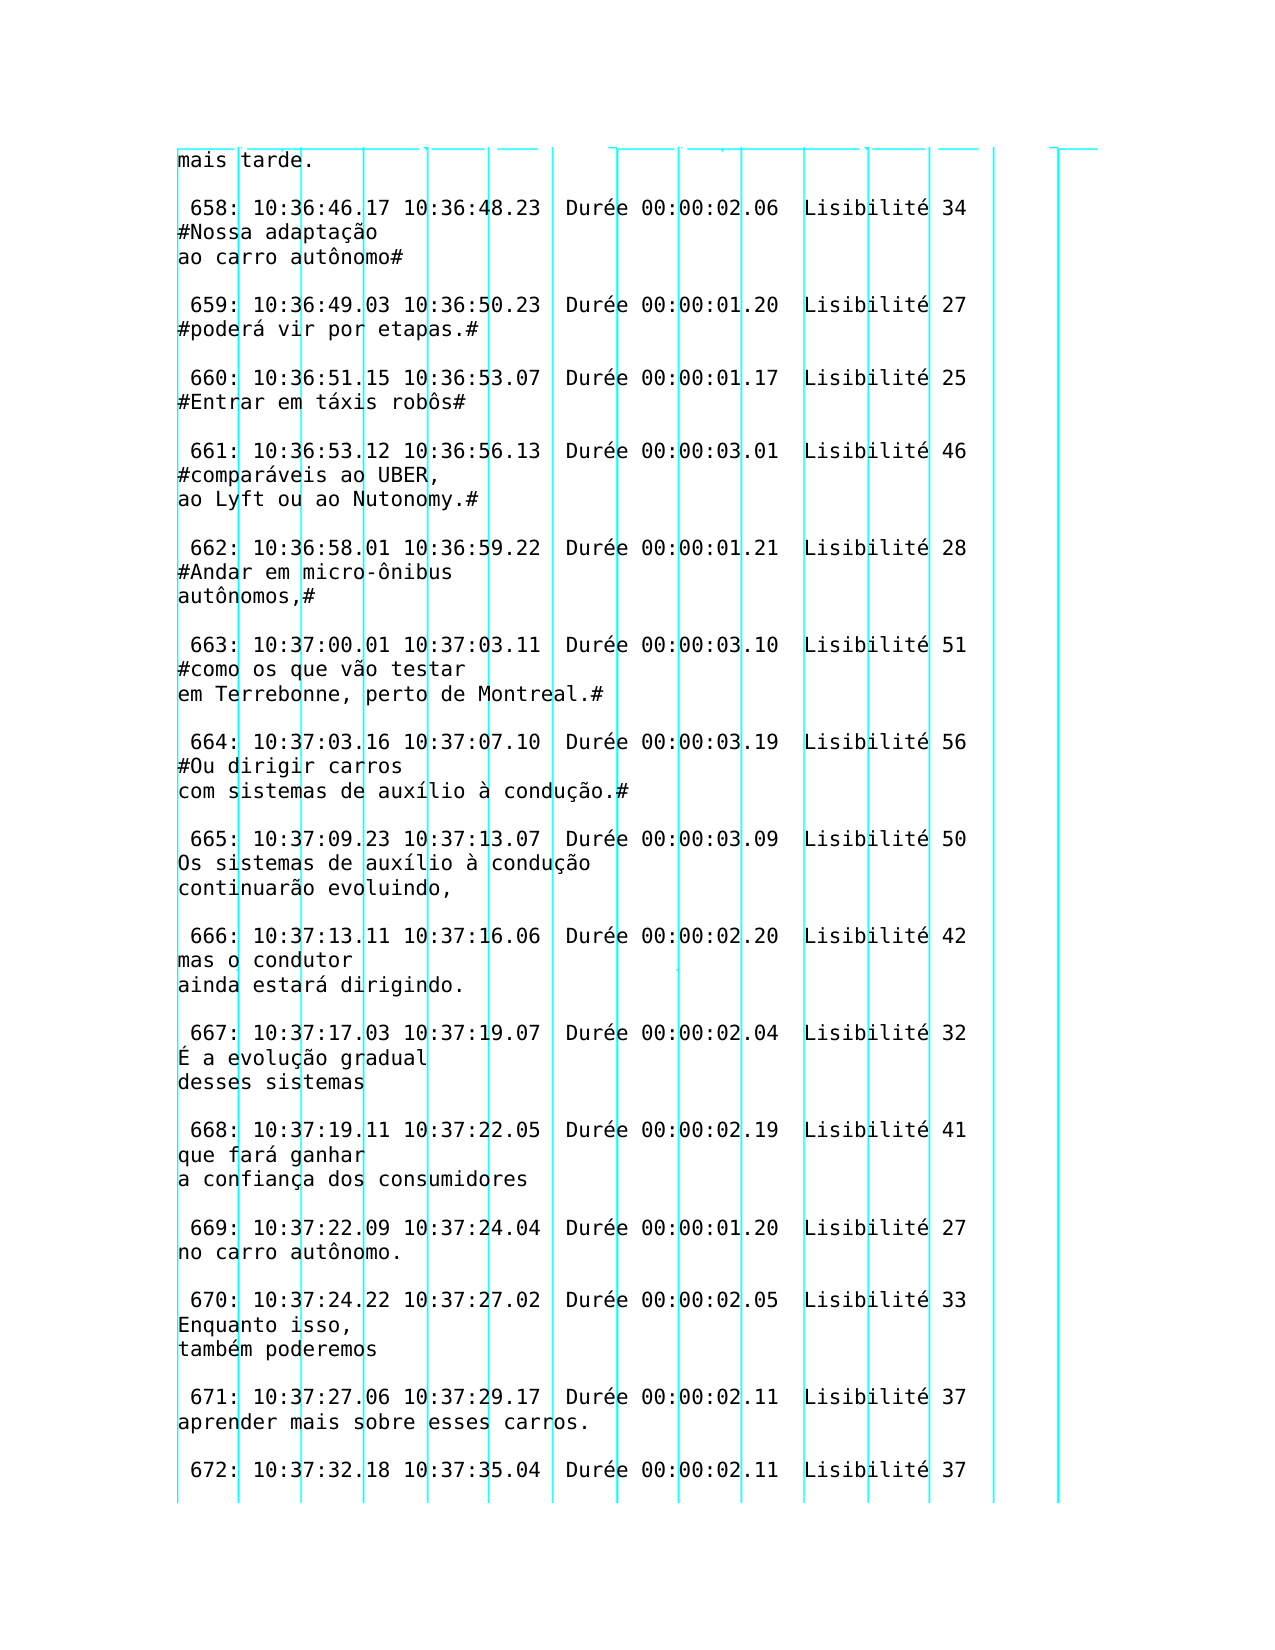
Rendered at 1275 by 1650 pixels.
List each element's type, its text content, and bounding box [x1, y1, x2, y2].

text mas o condutor [177, 948, 1098, 973]
text #Entrar em táxis robôs# [177, 390, 1098, 414]
text 663: 10:37:00.01 10:37:03.11 Durée 00:00:03.10 Lisibilité 51 [177, 633, 1098, 657]
picture [177, 1094, 1098, 1118]
text ainda estará dirigindo. [177, 973, 1098, 997]
picture [177, 1482, 1098, 1503]
text em Terrebonne, perto de Montreal.# [177, 682, 1098, 706]
text #poderá vir por etapas.# [177, 317, 1098, 342]
text também poderemos [177, 1337, 1098, 1361]
text Enquanto isso, [177, 1313, 1098, 1337]
text 666: 10:37:13.11 10:37:16.06 Durée 00:00:02.20 Lisibilité 42 [177, 924, 1098, 948]
text 665: 10:37:09.23 10:37:13.07 Durée 00:00:03.09 Lisibilité 50 [177, 827, 1098, 851]
text autônomos,# [177, 584, 1098, 609]
text 671: 10:37:27.06 10:37:29.17 Durée 00:00:02.11 Lisibilité 37 [177, 1385, 1098, 1410]
picture [177, 342, 1098, 366]
picture [177, 1361, 1098, 1385]
picture [177, 1264, 1098, 1288]
text a confiança dos consumidores [177, 1167, 1098, 1191]
picture [177, 269, 1098, 293]
text #Andar em micro-ônibus [177, 560, 1098, 584]
text #como os que vão testar [177, 657, 1098, 682]
text 662: 10:36:58.01 10:36:59.22 Durée 00:00:01.21 Lisibilité 28 [177, 536, 1098, 560]
picture [177, 1191, 1098, 1216]
text #Ou dirigir carros [177, 754, 1098, 779]
text #comparáveis ao UBER, [177, 463, 1098, 487]
text 672: 10:37:32.18 10:37:35.04 Durée 00:00:02.11 Lisibilité 37 [177, 1458, 1098, 1482]
picture [177, 803, 1098, 827]
text #Nossa adaptação [177, 220, 1098, 245]
text 664: 10:37:03.16 10:37:07.10 Durée 00:00:03.19 Lisibilité 56 [177, 730, 1098, 754]
text aprender mais sobre esses carros. [177, 1410, 1098, 1434]
text ao Lyft ou ao Nutonomy.# [177, 487, 1098, 512]
text 659: 10:36:49.03 10:36:50.23 Durée 00:00:01.20 Lisibilité 27 [177, 293, 1098, 317]
text 658: 10:36:46.17 10:36:48.23 Durée 00:00:02.06 Lisibilité 34 [177, 196, 1098, 220]
text 669: 10:37:22.09 10:37:24.04 Durée 00:00:01.20 Lisibilité 27 [177, 1216, 1098, 1240]
picture [177, 414, 1098, 439]
text É a evolução gradual [177, 1046, 1098, 1070]
text 667: 10:37:17.03 10:37:19.07 Durée 00:00:02.04 Lisibilité 32 [177, 1021, 1098, 1046]
text continuarão evoluindo, [177, 876, 1098, 900]
text mais tarde. [177, 148, 1098, 172]
text desses sistemas [177, 1070, 1098, 1094]
picture [177, 512, 1098, 536]
picture [177, 1434, 1098, 1458]
picture [177, 706, 1098, 730]
text Os sistemas de auxílio à condução [177, 851, 1098, 876]
text 670: 10:37:24.22 10:37:27.02 Durée 00:00:02.05 Lisibilité 33 [177, 1288, 1098, 1313]
picture [177, 997, 1098, 1021]
text que fará ganhar [177, 1143, 1098, 1167]
picture [177, 900, 1098, 924]
text 660: 10:36:51.15 10:36:53.07 Durée 00:00:01.17 Lisibilité 25 [177, 366, 1098, 390]
text no carro autônomo. [177, 1240, 1098, 1264]
text 661: 10:36:53.12 10:36:56.13 Durée 00:00:03.01 Lisibilité 46 [177, 439, 1098, 463]
picture [177, 609, 1098, 633]
picture [177, 172, 1098, 196]
text ao carro autônomo# [177, 245, 1098, 269]
text com sistemas de auxílio à condução.# [177, 779, 1098, 803]
text 668: 10:37:19.11 10:37:22.05 Durée 00:00:02.19 Lisibilité 41 [177, 1118, 1098, 1143]
